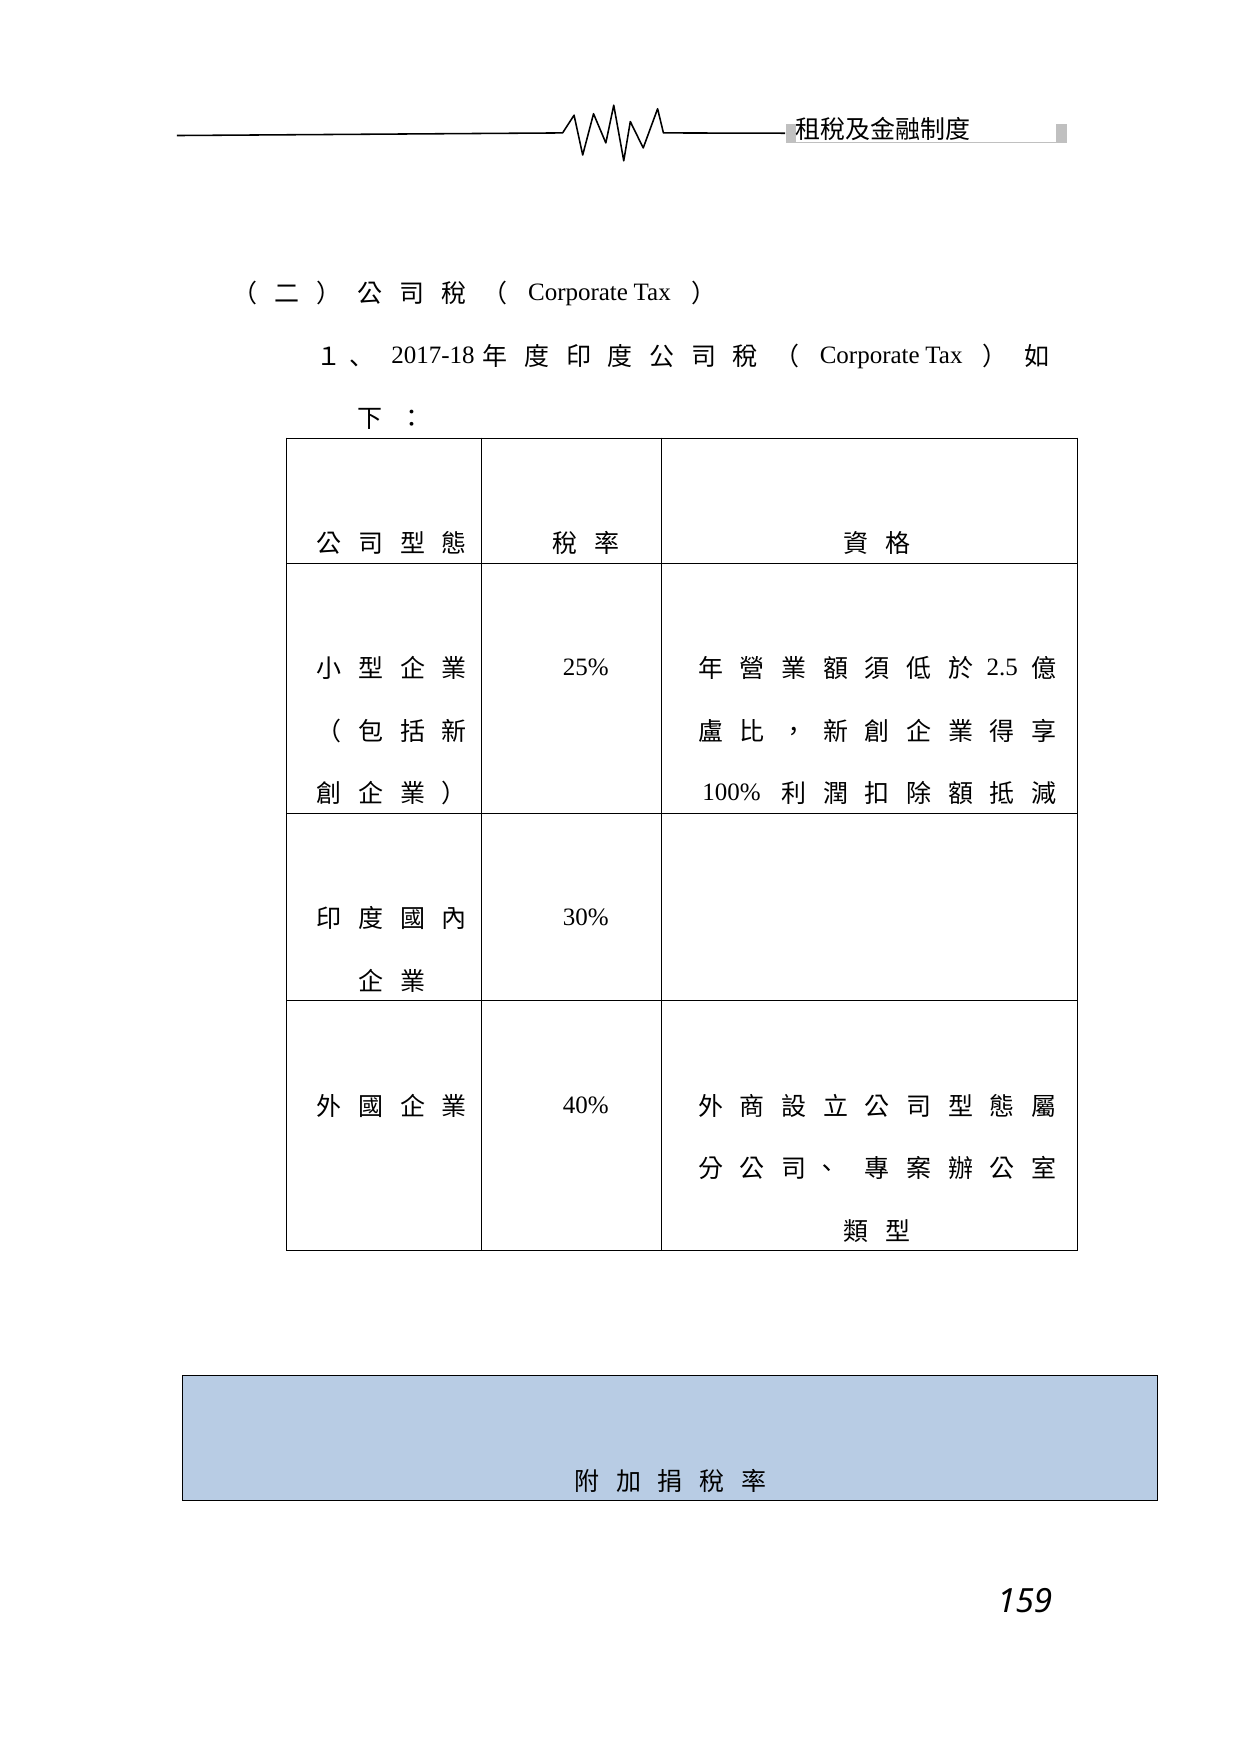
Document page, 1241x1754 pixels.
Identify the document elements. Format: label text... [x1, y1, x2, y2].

table_header 附加捐稅率 [183, 1376, 1157, 1500]
table_cell 外商設立公司型態屬分公司、專案辦公室類型 [662, 1001, 1077, 1250]
table_cell 印度國內企業 [287, 814, 481, 1000]
table_header 稅率 [482, 439, 661, 563]
table_header 公司型態 [287, 439, 481, 563]
table_cell 25% [482, 564, 661, 813]
table_header 資格 [662, 439, 1077, 563]
table_cell 30% [482, 814, 661, 1000]
table_cell 40% [482, 1001, 661, 1250]
table_cell 年營業額須低於2.5億盧比，新創企業得享100%利潤扣除額抵減 [662, 564, 1077, 813]
text １、2017-18年度印度公司稅（Corporate Tax）如下： [281, 313, 1058, 438]
table_cell [662, 814, 1077, 1000]
table_cell 外國企業 [287, 1001, 481, 1250]
text （二）公司稅（Corporate Tax） [207, 250, 1058, 313]
table_cell 小型企業（包括新創企業） [287, 564, 481, 813]
